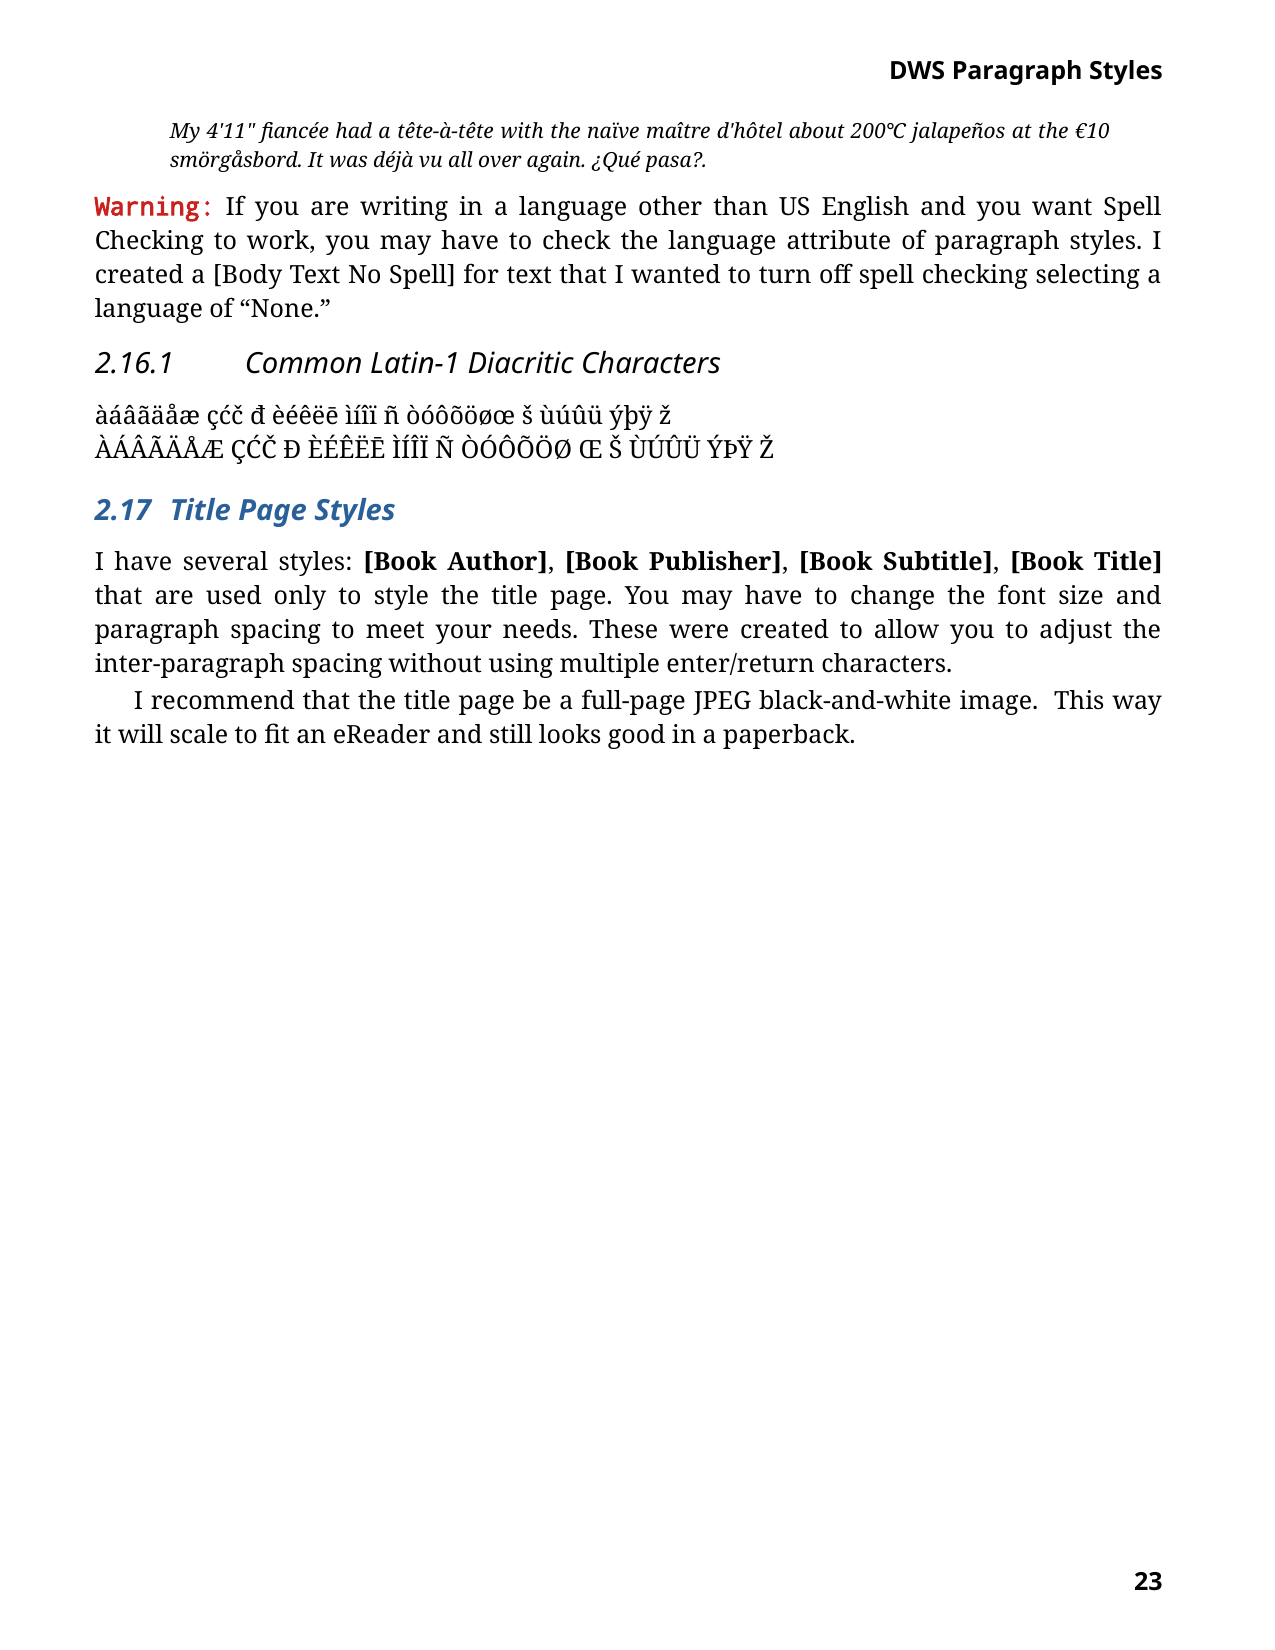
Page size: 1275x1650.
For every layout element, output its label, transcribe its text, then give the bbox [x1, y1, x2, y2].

text I have several styles: [Book Author], [Book Publisher], [Book Subtitle], [Book Title] that are used only to style the title page. You may have to change the font size and paragraph spacing to meet your needs. These were created to allow you to adjust the inter-paragraph spacing without using multiple enter/return characters. [94, 544, 1162, 680]
text Warning: If you are writing in a language other than US English and you want Spell Checking to work, you may have to check the language attribute of paragraph styles. I created a [Body Text No Spell] for text that I wanted to turn off spell checking selecting a language of “None.” [94, 188, 1162, 325]
text I recommend that the title page be a full-page JPEG black-and-white image. This way it will scale to fit an eReader and still looks good in a paperback. [94, 683, 1162, 751]
text My 4ʹ11ʺ fiancée had a tête-à-tête with the naïve maître d'hôtel about 200℃ jalapeños at the €10 smörgåsbord. It was déjà vu all over again. ¿Qué pasa?. [169, 117, 1114, 173]
text àáâãäåæ çćč đ èéêëē ìíîï ñ òóôõöøœ š ùúûü ýþÿ ž [94, 397, 1162, 431]
text ÀÁÂÃÄÅÆ ÇĆČ Đ ÈÉÊËĒ ÌÍÎÏ Ñ ÒÓÔÕÖØ Œ Š ÙÚÛÜ ÝÞŸ Ž [94, 431, 1162, 466]
subtitle Title Page Styles [94, 489, 1162, 529]
subtitle Common Latin-1 Diacritic Characters [94, 343, 1162, 382]
